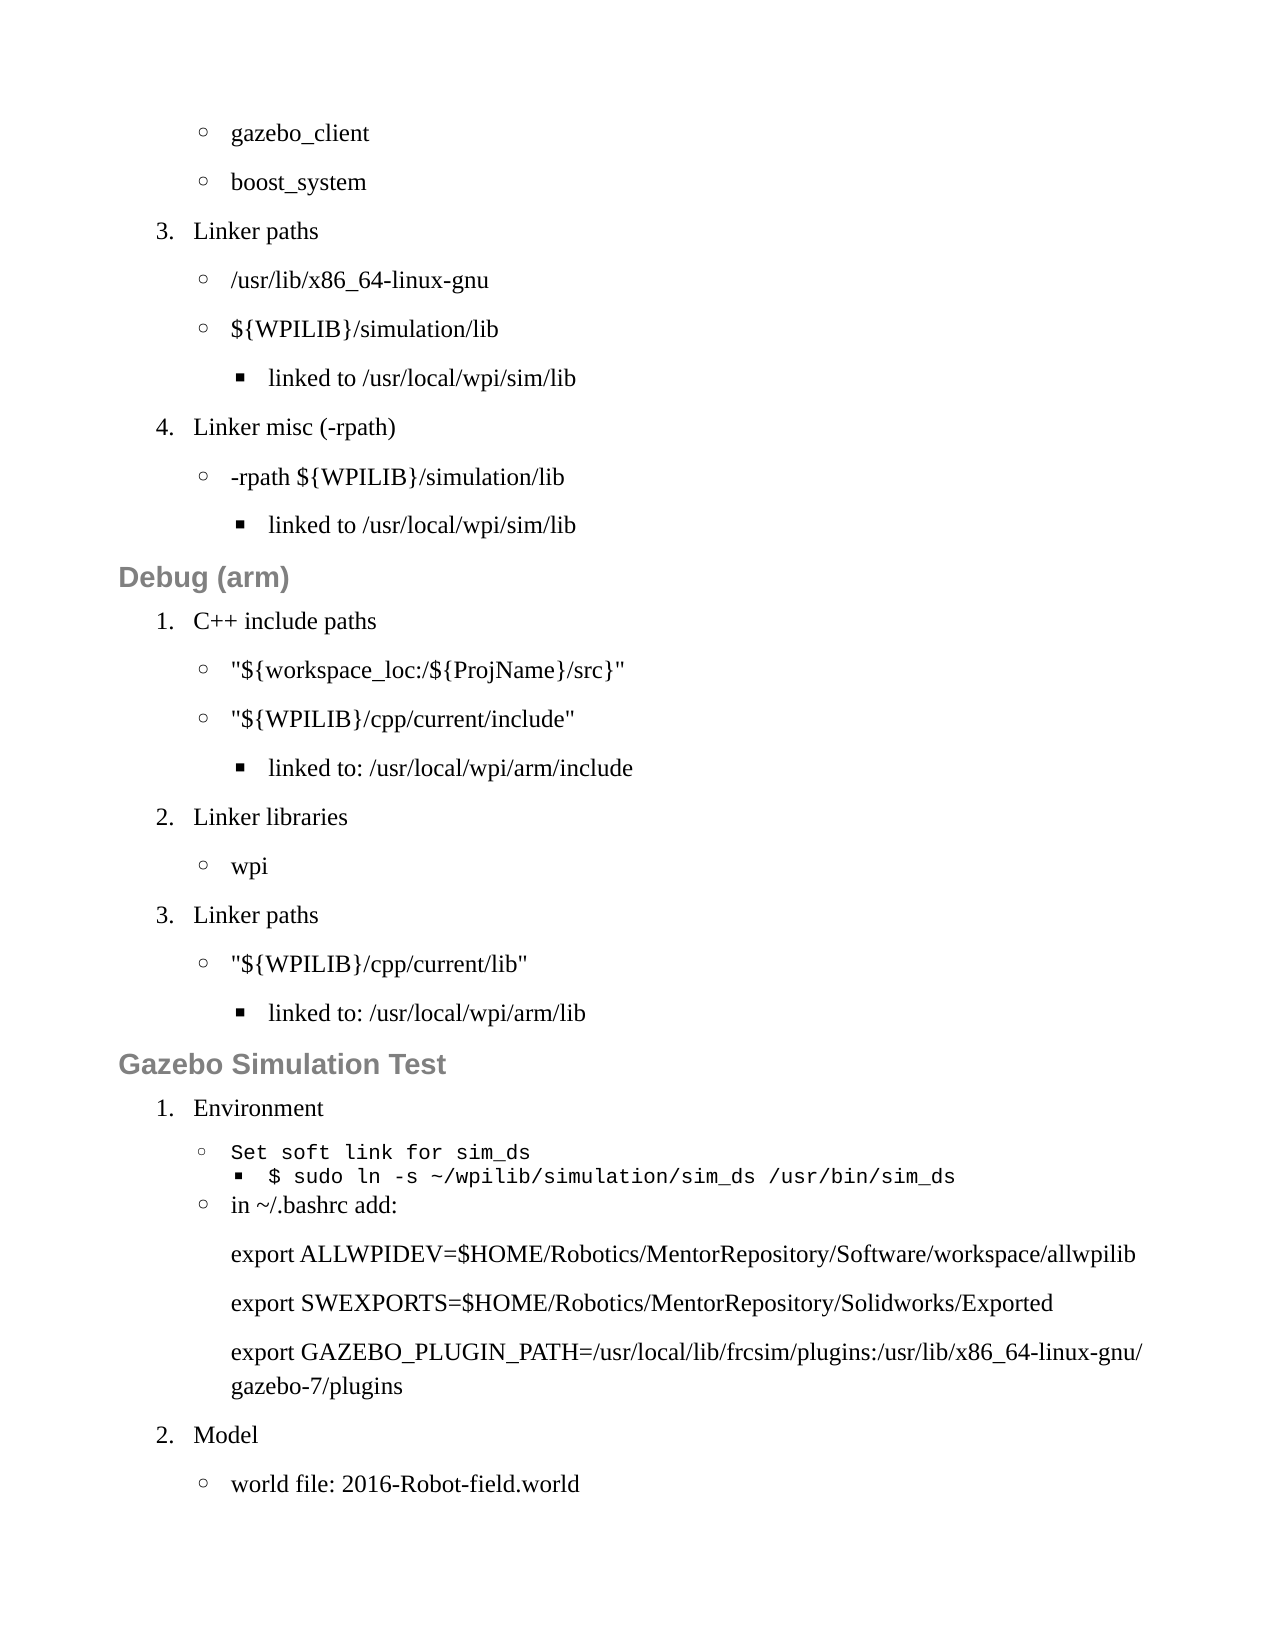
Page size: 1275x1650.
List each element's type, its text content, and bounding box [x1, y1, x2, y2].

text export GAZEBO_PLUGIN_PATH=/usr/local/lib/frcsim/plugins:/usr/lib/x86_64-linux-gnu/gazebo-7/plugins [231, 1337, 1157, 1400]
subtitle Debug (arm) [118, 560, 1157, 593]
list linked to: /usr/local/wpi/arm/include [231, 753, 1157, 782]
list Linker paths [156, 216, 1157, 245]
list Linker paths [156, 900, 1157, 929]
list gazebo_client [193, 118, 1157, 147]
list linked to /usr/local/wpi/sim/lib [231, 363, 1157, 392]
list ${WPILIB}/simulation/lib [193, 314, 1157, 343]
list Linker libraries [156, 802, 1157, 831]
list -rpath ${WPILIB}/simulation/lib [193, 462, 1157, 490]
list "${WPILIB}/cpp/current/lib" [193, 949, 1157, 978]
list wpi [193, 851, 1157, 880]
list /usr/lib/x86_64-linux-gnu [193, 265, 1157, 294]
list linked to: /usr/local/wpi/arm/lib [231, 998, 1157, 1027]
list Model [156, 1420, 1157, 1449]
list boost_system [193, 167, 1157, 196]
list linked to /usr/local/wpi/sim/lib [231, 511, 1157, 539]
list C++ include paths [156, 606, 1157, 634]
text export SWEXPORTS=$HOME/Robotics/MentorRepository/Solidworks/Exported [231, 1288, 1157, 1317]
list "${workspace_loc:/${ProjName}/src}" [193, 655, 1157, 683]
list Set soft link for sim_ds [193, 1142, 1157, 1166]
list in ~/.bashrc add: [193, 1190, 1157, 1218]
list Linker misc (-rpath) [156, 412, 1157, 441]
list "${WPILIB}/cpp/current/include" [193, 704, 1157, 733]
list Environment [156, 1093, 1157, 1122]
list world file: 2016-Robot-field.world [193, 1469, 1157, 1498]
text export ALLWPIDEV=$HOME/Robotics/MentorRepository/Software/workspace/allwpilib [231, 1239, 1157, 1267]
subtitle Gazebo Simulation Test [118, 1047, 1157, 1081]
list $ sudo ln -s ~/wpilib/simulation/sim_ds /usr/bin/sim_ds [231, 1166, 1157, 1190]
